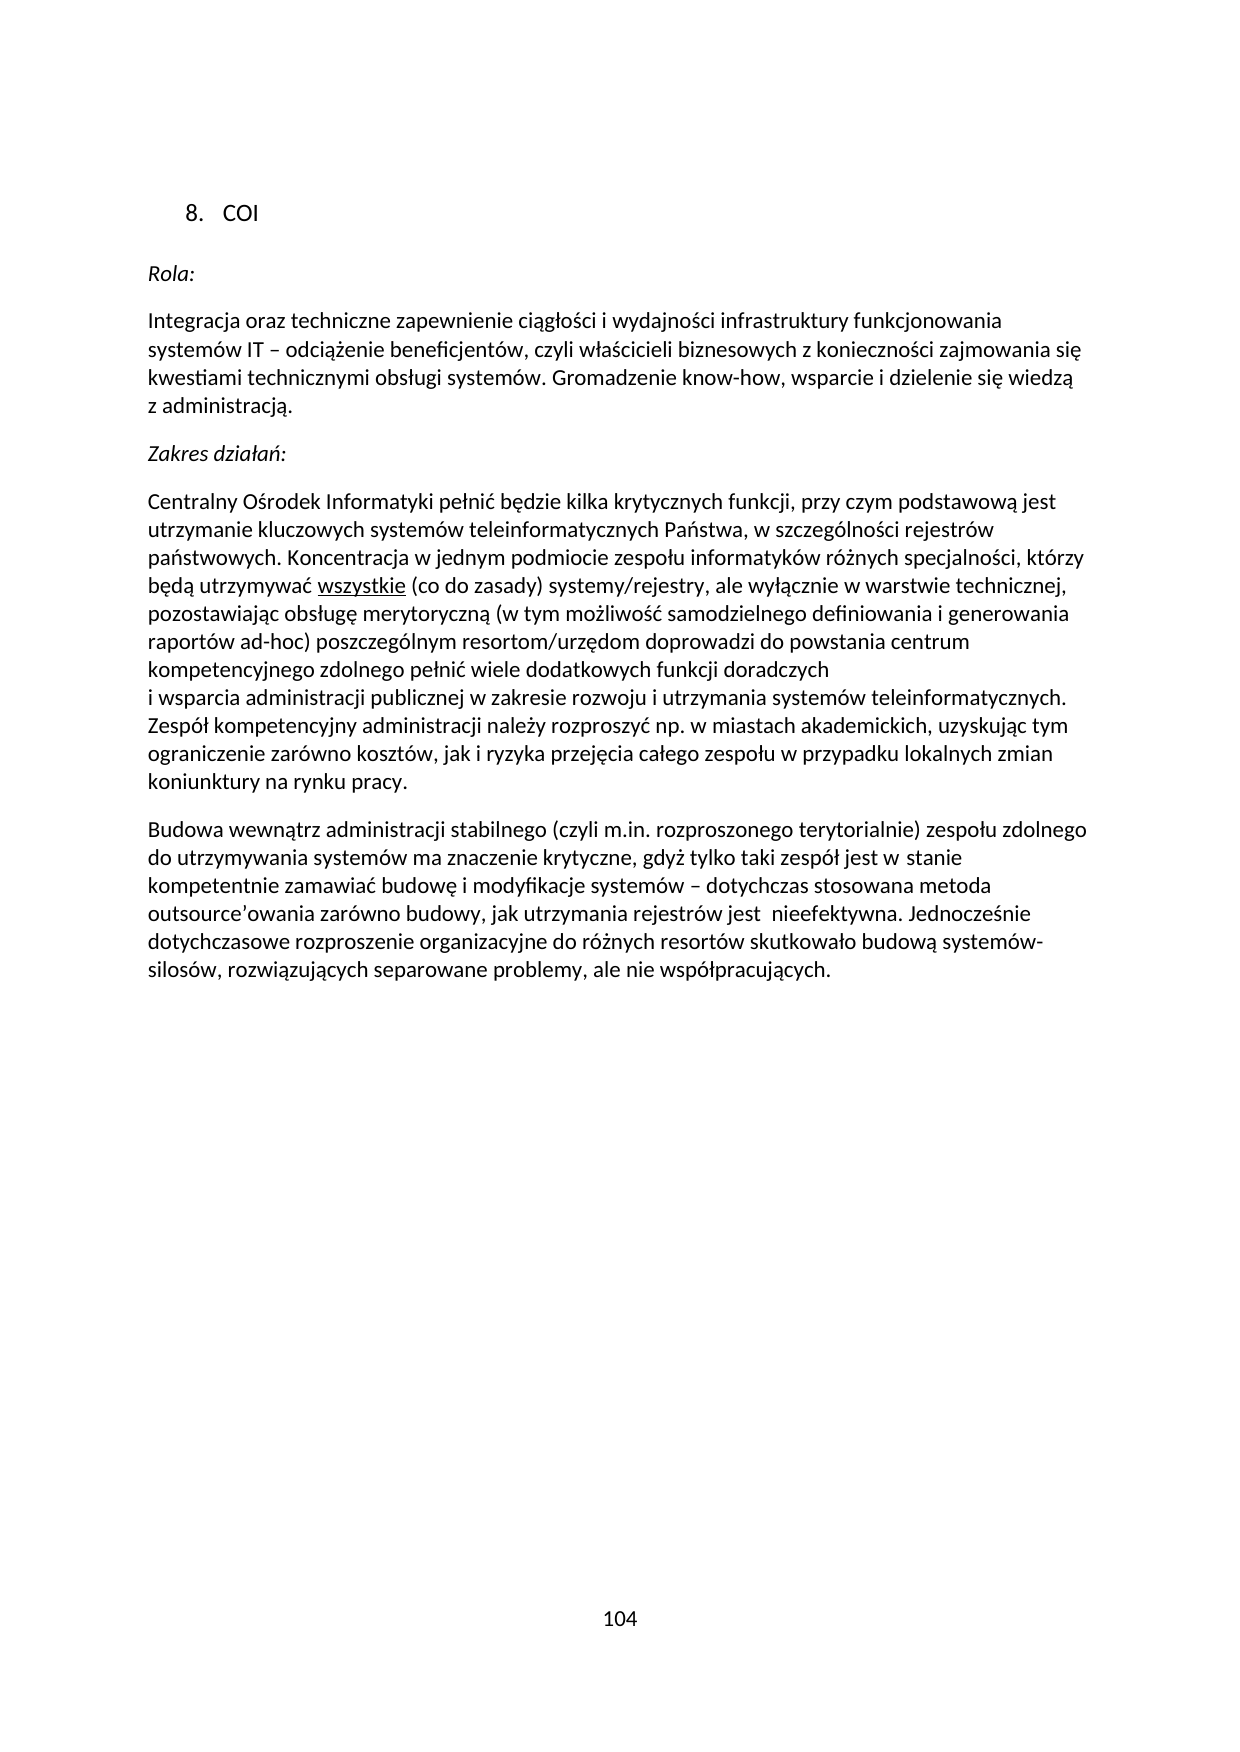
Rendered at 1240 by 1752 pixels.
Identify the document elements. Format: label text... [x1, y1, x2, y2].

text Centralny Ośrodek Informatyki pełnić będzie kilka krytycznych funkcji, przy czym podstawową jest utrzymanie kluczowych systemów teleinformatycznych Państwa, w szczególności rejestrów państwowych. Koncentracja w jednym podmiocie zespołu informatyków różnych specjalności, którzy będą utrzymywać wszystkie (co do zasady) systemy/rejestry, ale wyłącznie w warstwie technicznej, pozostawiając obsługę merytoryczną (w tym możliwość samodzielnego definiowania i generowania raportów ad-hoc) poszczególnym resortom/urzędom doprowadzi do powstania centrum kompetencyjnego zdolnego pełnić wiele dodatkowych funkcji doradczych i wsparcia administracji publicznej w zakresie rozwoju i utrzymania systemów teleinformatycznych. Zespół kompetencyjny administracji należy rozproszyć np. w miastach akademickich, uzyskując tym ograniczenie zarówno kosztów, jak i ryzyka przejęcia całego zespołu w przypadku lokalnych zmian koniunktury na rynku pracy. [148, 487, 1092, 795]
text Rola: [148, 259, 1092, 287]
text Budowa wewnątrz administracji stabilnego (czyli m.in. rozproszonego terytorialnie) zespołu zdolnego do utrzymywania systemów ma znaczenie krytyczne, gdyż tylko taki zespół jest w stanie kompetentnie zamawiać budowę i modyfikacje systemów – dotychczas stosowana metoda outsource’owania zarówno budowy, jak utrzymania rejestrów jest nieefektywna. Jednocześnie dotychczasowe rozproszenie organizacyjne do różnych resortów skutkowało budową systemów-silosów, rozwiązujących separowane problemy, ale nie współpracujących. [148, 815, 1092, 983]
list COI [185, 198, 1092, 228]
text Integracja oraz techniczne zapewnienie ciągłości i wydajności infrastruktury funkcjonowania systemów IT – odciążenie beneficjentów, czyli właścicieli biznesowych z konieczności zajmowania się kwestiami technicznymi obsługi systemów. Gromadzenie know-how, wsparcie i dzielenie się wiedzą z administracją. [148, 307, 1092, 419]
text Zakres działań: [148, 439, 1092, 467]
